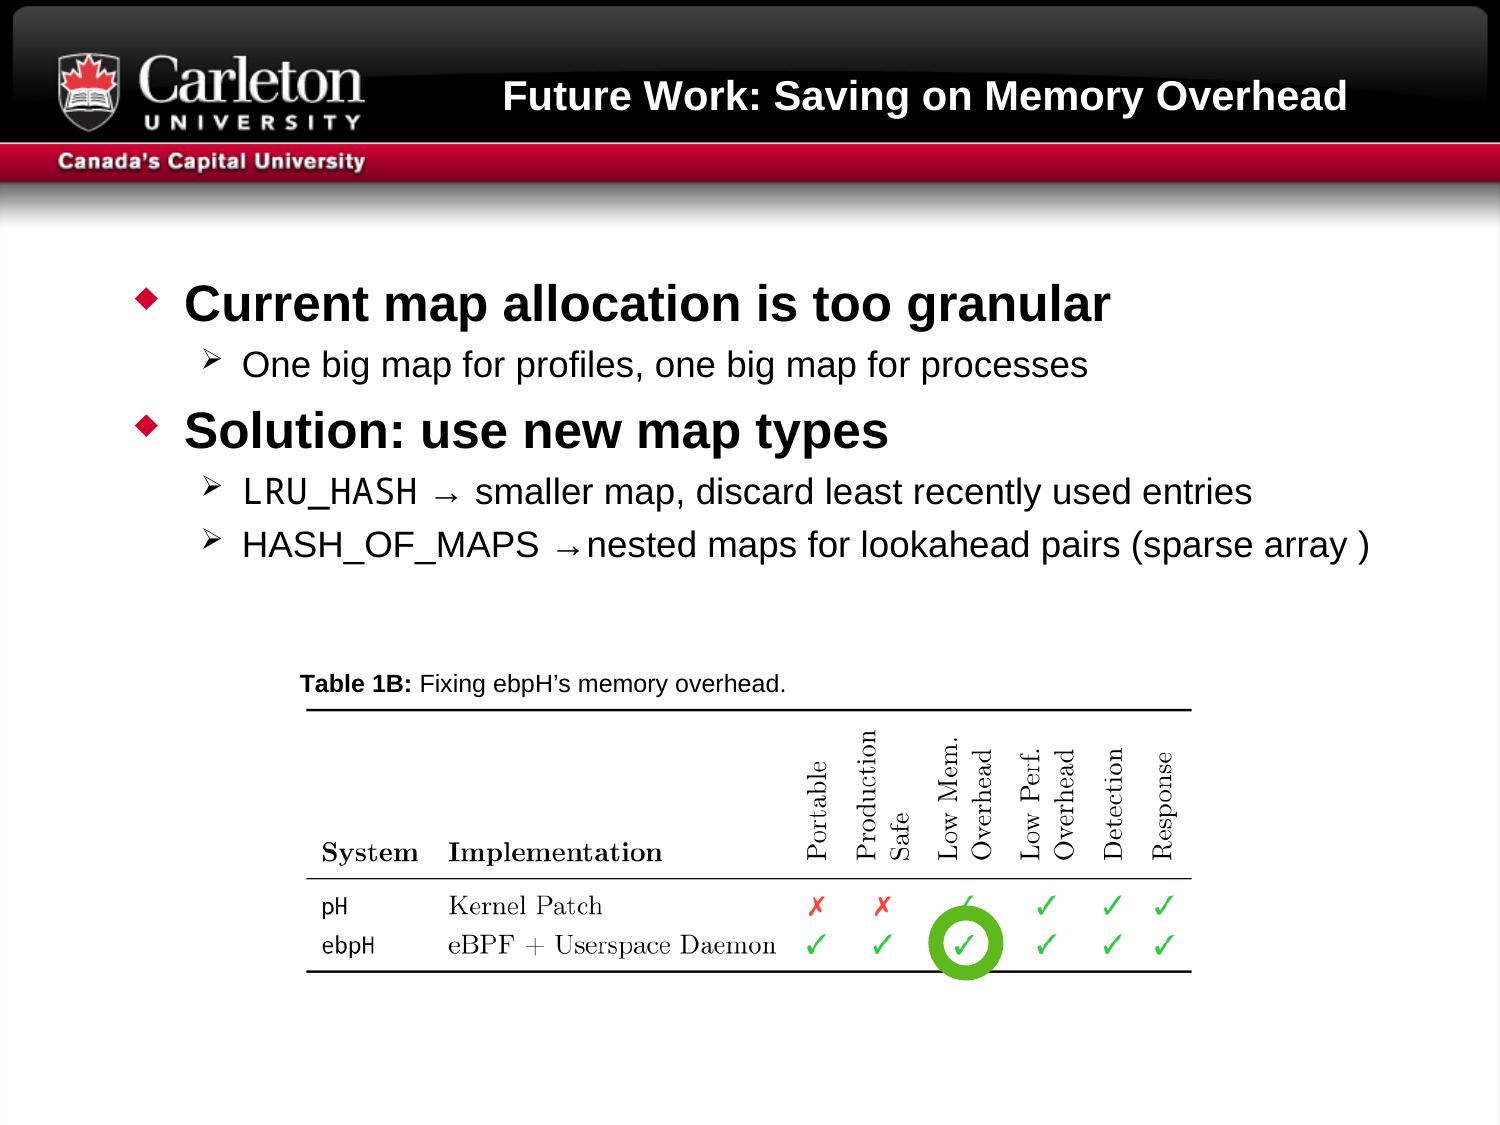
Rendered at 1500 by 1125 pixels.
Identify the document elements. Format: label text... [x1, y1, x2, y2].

list Current map allocation is too granular One big map for profiles, one big map for processes Solution: use new map types LRU_HASH → smaller map, discard least recently used entries HASH_OF_MAPS →nested maps for lookahead pairs (sparse array ) [120, 262, 1388, 616]
title Future Work: Saving on Memory Overhead [487, 37, 1438, 150]
text_box Table 1B: Fixing ebpH’s memory overhead. [285, 660, 856, 735]
picture [0, 0, 1500, 1125]
